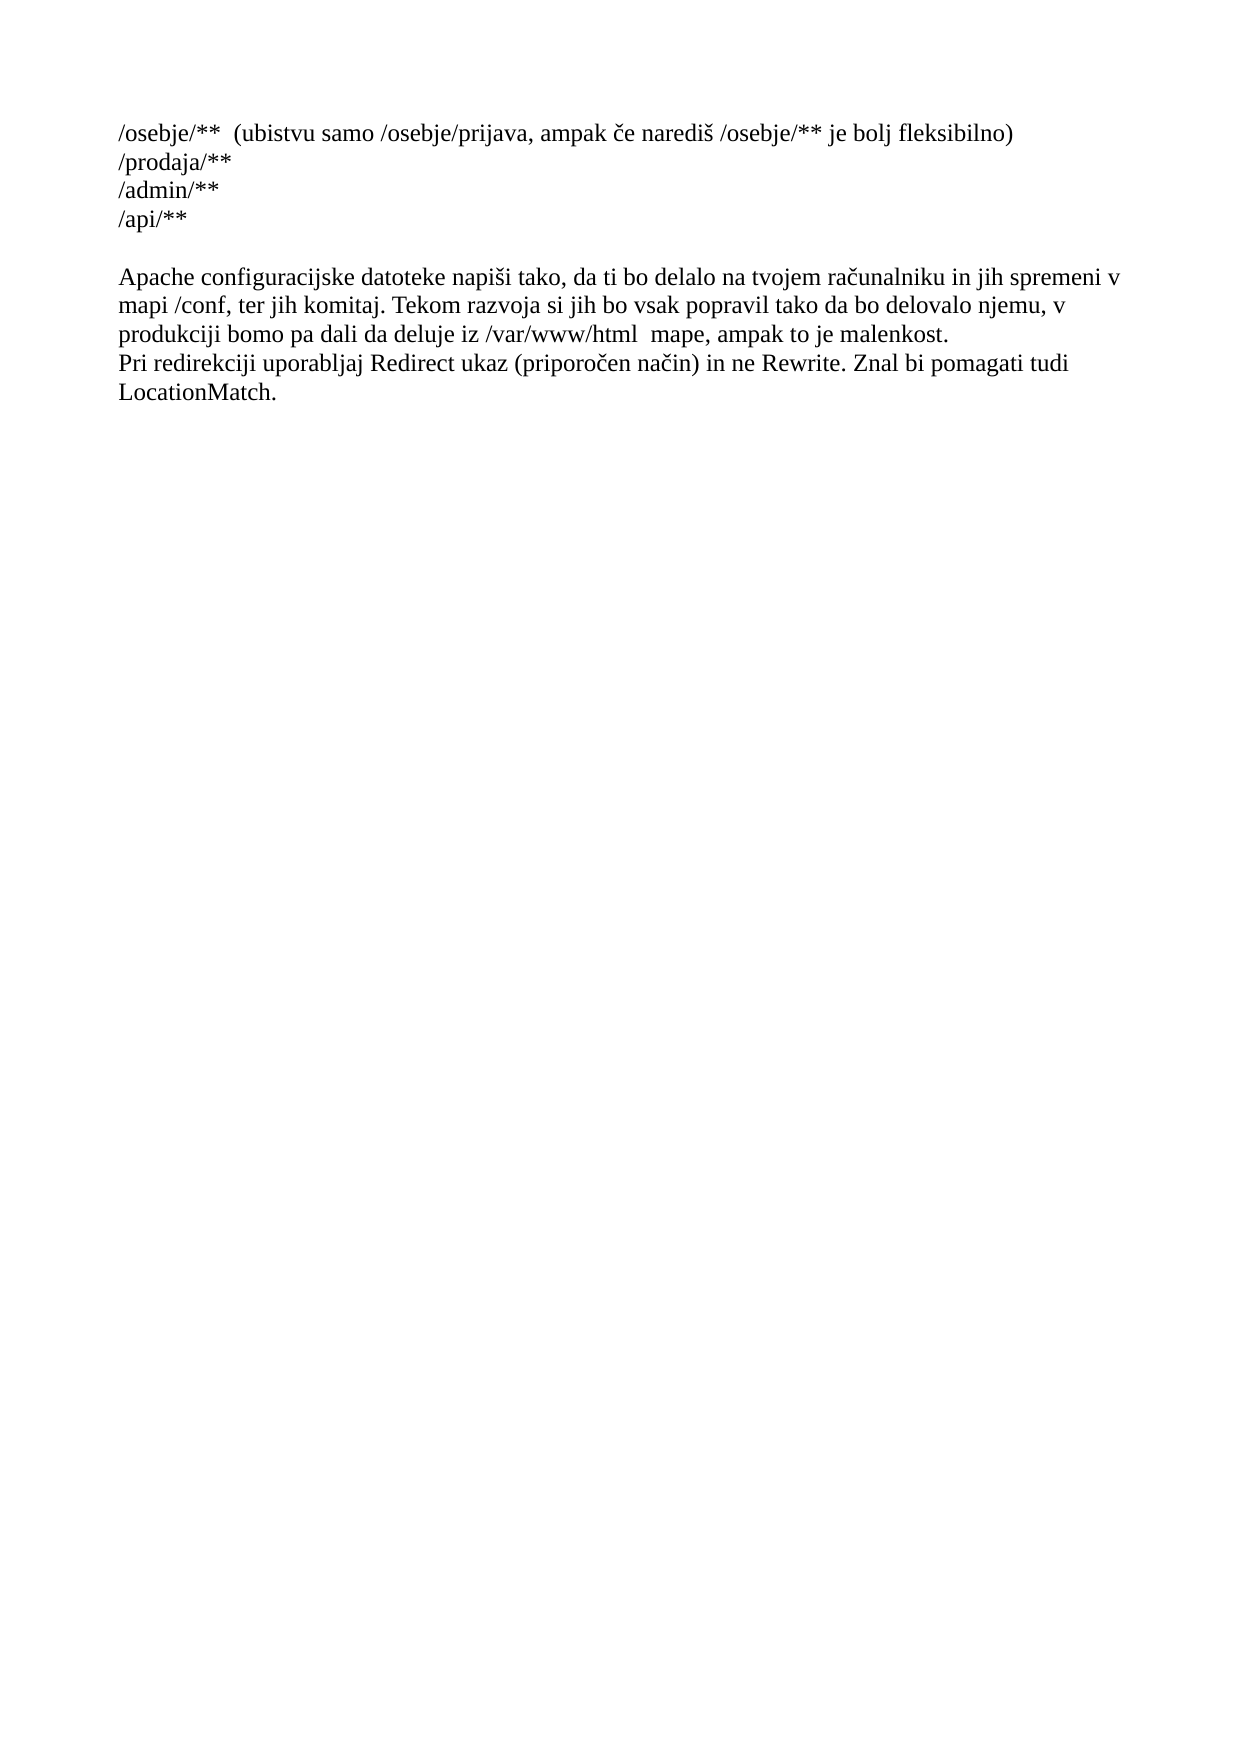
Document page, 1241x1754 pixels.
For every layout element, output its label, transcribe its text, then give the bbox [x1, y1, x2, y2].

text Pri redirekciji uporabljaj Redirect ukaz (priporočen način) in ne Rewrite. Znal bi pomagati tudi LocationMatch. [118, 348, 1122, 406]
text Apache configuracijske datoteke napiši tako, da ti bo delalo na tvojem računalniku in jih spremeni v mapi /conf, ter jih komitaj. Tekom razvoja si jih bo vsak popravil tako da bo delovalo njemu, v produkciji bomo pa dali da deluje iz /var/www/html mape, ampak to je malenkost. [118, 262, 1122, 348]
text /osebje/** (ubistvu samo /osebje/prijava, ampak če narediš /osebje/** je bolj fleksibilno) [118, 118, 1122, 147]
text /prodaja/** [118, 147, 1122, 176]
text /api/** [118, 204, 1122, 233]
text /admin/** [118, 176, 1122, 204]
